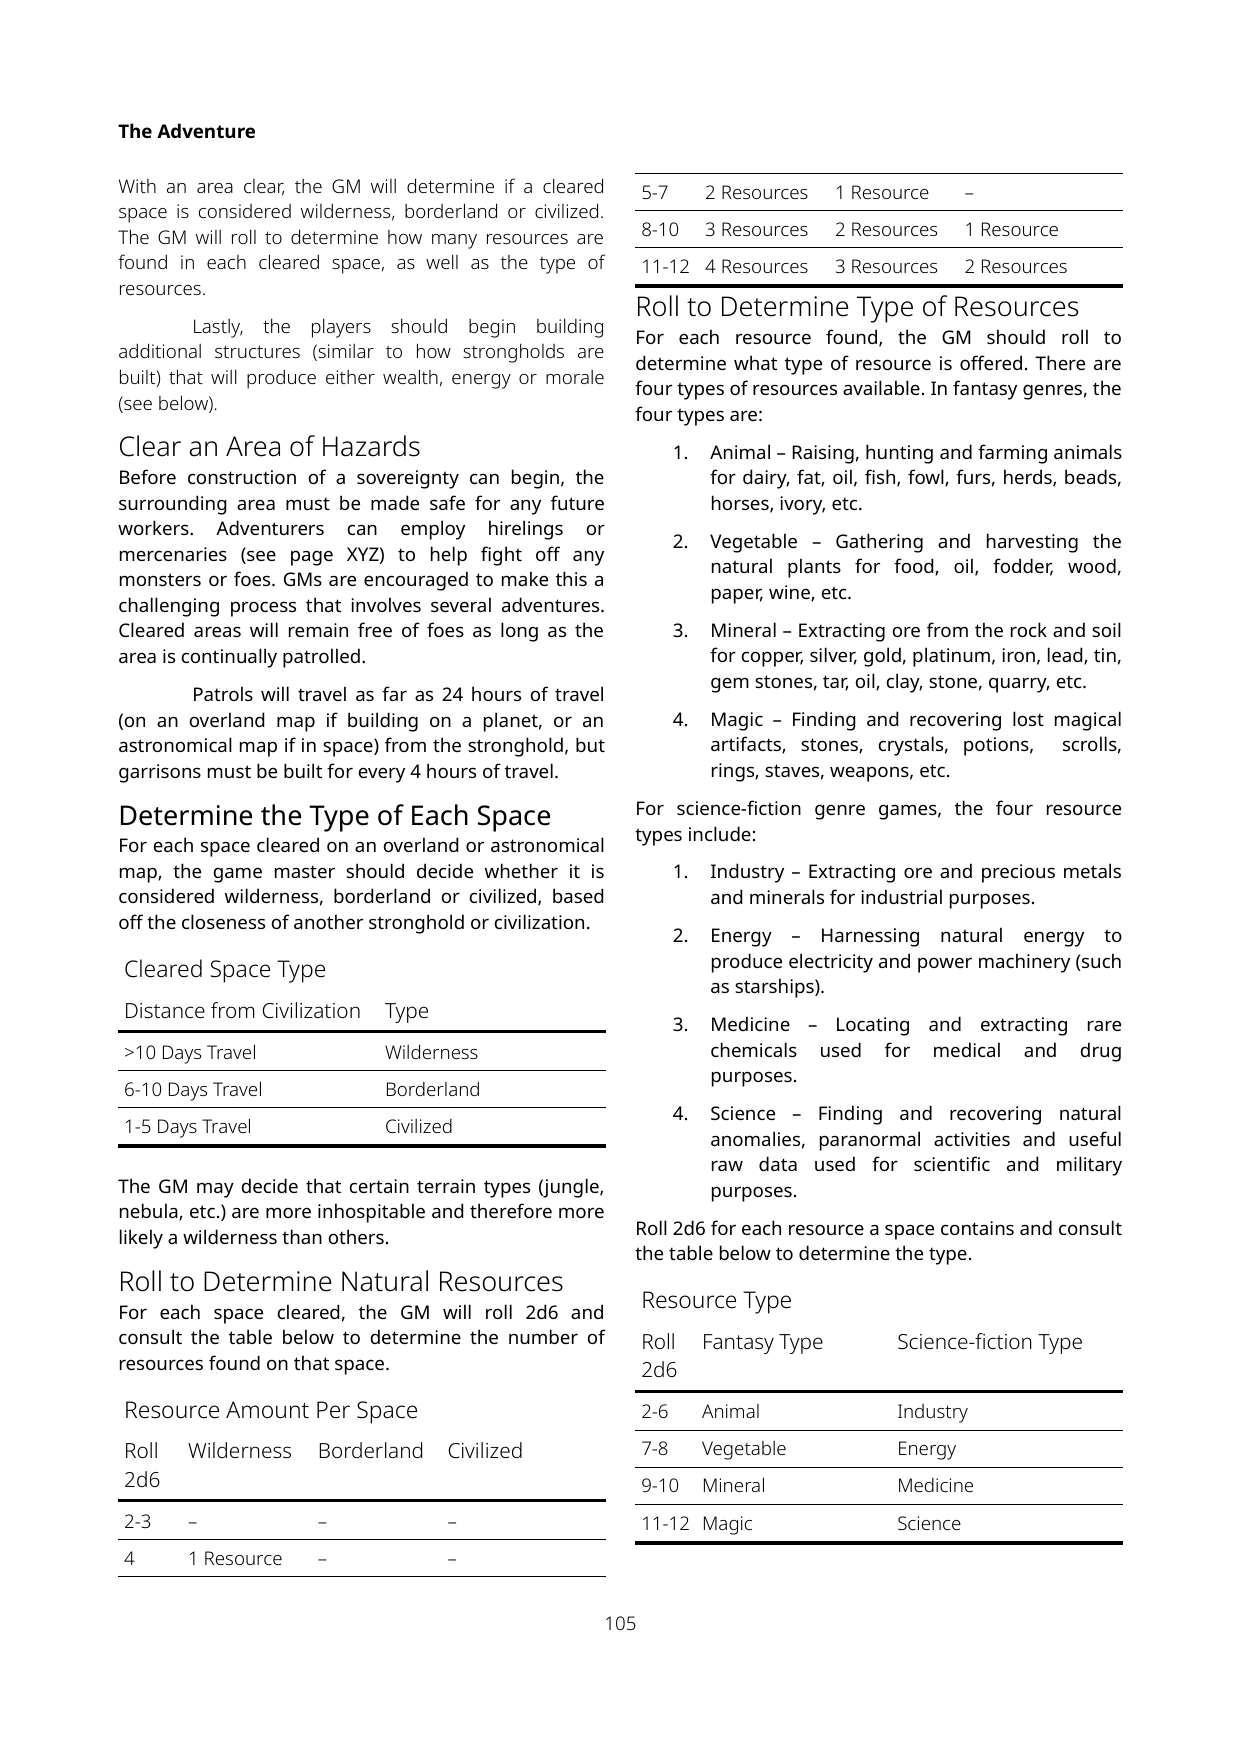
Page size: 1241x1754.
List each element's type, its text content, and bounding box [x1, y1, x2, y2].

table_cell 1 Resource [182, 1540, 312, 1576]
text Determine the Type of Each Space [118, 796, 605, 833]
table_cell Civilized [379, 1108, 606, 1144]
table_cell Roll 2d6 [118, 1431, 182, 1499]
table_cell 7-8 [635, 1431, 696, 1467]
table_cell – [312, 1502, 442, 1539]
table_cell 9-10 [635, 1468, 696, 1504]
list Magic – Finding and recovering lost magical artifacts, stones, crystals, potions, scrolls, rings, staves, weapons, etc. [673, 706, 1122, 783]
table_cell 2-6 [635, 1393, 696, 1430]
table_cell 6-10 Days Travel [118, 1071, 379, 1107]
table_cell Magic [696, 1505, 891, 1541]
table_cell Energy [891, 1431, 1123, 1467]
table_cell 1-5 Days Travel [118, 1108, 379, 1144]
table_cell >10 Days Travel [118, 1033, 379, 1070]
table_cell – [442, 1540, 606, 1576]
table_cell 2 Resources [699, 174, 829, 210]
table_cell Science [891, 1505, 1123, 1541]
list Science – Finding and recovering natural anomalies, paranormal activities and useful raw data used for scientific and military purposes. [673, 1101, 1122, 1203]
list Medicine – Locating and extracting rare chemicals used for medical and drug purposes. [673, 1011, 1122, 1088]
table_cell 11-12 [635, 1505, 696, 1541]
table_header Cleared Space Type [118, 948, 606, 990]
table_cell 2 Resources [959, 248, 1123, 284]
list Vegetable – Gathering and harvesting the natural plants for food, oil, fodder, wood, paper, wine, etc. [673, 528, 1122, 605]
table_cell Distance from Civilization [118, 990, 379, 1030]
text For each resource found, the GM should roll to determine what type of resource is offered. There are four types of resources available. In fantasy genres, the four types are: [635, 324, 1122, 427]
table_cell Industry [891, 1393, 1123, 1430]
table_cell 2-3 [118, 1502, 182, 1539]
text Roll to Determine Natural Resources [118, 1262, 605, 1299]
table_header Resource Amount Per Space [118, 1388, 606, 1431]
table_cell Borderland [312, 1431, 442, 1499]
list Animal – Raising, hunting and farming animals for dairy, fat, oil, fish, fowl, furs, herds, beads, horses, ivory, etc. [673, 439, 1122, 516]
table_cell Vegetable [696, 1431, 891, 1467]
text With an area clear, the GM will determine if a cleared space is considered wilderness, borderland or civilized. The GM will roll to determine how many resources are found in each cleared space, as well as the type of resources. [118, 173, 605, 301]
table_cell – [182, 1502, 312, 1539]
table_cell Wilderness [182, 1431, 312, 1499]
text Before construction of a sovereignty can begin, the surrounding area must be made safe for any future workers. Adventurers can employ hirelings or mercenaries (see page XYZ) to help fight off any monsters or foes. GMs are encouraged to make this a challenging process that involves several adventures. Cleared areas will remain free of foes as long as the area is continually patrolled. [118, 465, 605, 669]
text Clear an Area of Hazards [118, 428, 605, 465]
table_cell Wilderness [379, 1033, 606, 1070]
table_cell 5-7 [635, 174, 699, 210]
text Lastly, the players should begin building additional structures (similar to how strongholds are built) that will produce either wealth, energy or morale (see below). [118, 313, 605, 415]
table_cell Borderland [379, 1071, 606, 1107]
table_cell Roll 2d6 [635, 1321, 696, 1390]
table_cell Medicine [891, 1468, 1123, 1504]
table_cell Civilized [442, 1431, 606, 1499]
text For each space cleared, the GM will roll 2d6 and consult the table below to determine the number of resources found on that space. [118, 1299, 605, 1376]
table_cell 4 Resources [699, 248, 829, 284]
table_cell Mineral [696, 1468, 891, 1504]
table_cell 11-12 [635, 248, 699, 284]
list Industry – Extracting ore and precious metals and minerals for industrial purposes. [673, 859, 1122, 910]
table_cell Science-fiction Type [891, 1321, 1123, 1390]
table_cell 3 Resources [829, 248, 959, 284]
text Roll to Determine Type of Resources [635, 288, 1122, 324]
text For each space cleared on an overland or astronomical map, the game master should decide whether it is considered wilderness, borderland or civilized, based off the closeness of another stronghold or civilization. [118, 833, 605, 935]
text [635, 1545, 1122, 1570]
list Mineral – Extracting ore from the rock and soil for copper, silver, gold, platinum, iron, lead, tin, gem stones, tar, oil, clay, stone, quarry, etc. [673, 617, 1122, 694]
text The GM may decide that certain terrain types (jungle, nebula, etc.) are more inhospitable and therefore more likely a wilderness than others. [118, 1148, 605, 1250]
text Roll 2d6 for each resource a space contains and consult the table below to determine the type. [635, 1215, 1122, 1266]
text Patrols will travel as far as 24 hours of travel (on an overland map if building on a planet, or an astronomical map if in space) from the stronghold, but garrisons must be built for every 4 hours of travel. [118, 681, 605, 783]
table_cell – [442, 1502, 606, 1539]
table_cell 8-10 [635, 211, 699, 247]
table_cell – [312, 1540, 442, 1576]
table_cell 1 Resource [829, 174, 959, 210]
table_cell 4 [118, 1540, 182, 1576]
table_header Resource Type [635, 1279, 1123, 1321]
table_cell 2 Resources [829, 211, 959, 247]
text For science-fiction genre games, the four resource types include: [635, 795, 1122, 846]
table_cell – [959, 174, 1123, 210]
table_cell Type [379, 990, 606, 1030]
table_cell Animal [696, 1393, 891, 1430]
table_cell Fantasy Type [696, 1321, 891, 1390]
list Energy – Harnessing natural energy to produce electricity and power machinery (such as starships). [673, 922, 1122, 999]
table_cell 1 Resource [959, 211, 1123, 247]
table_cell 3 Resources [699, 211, 829, 247]
